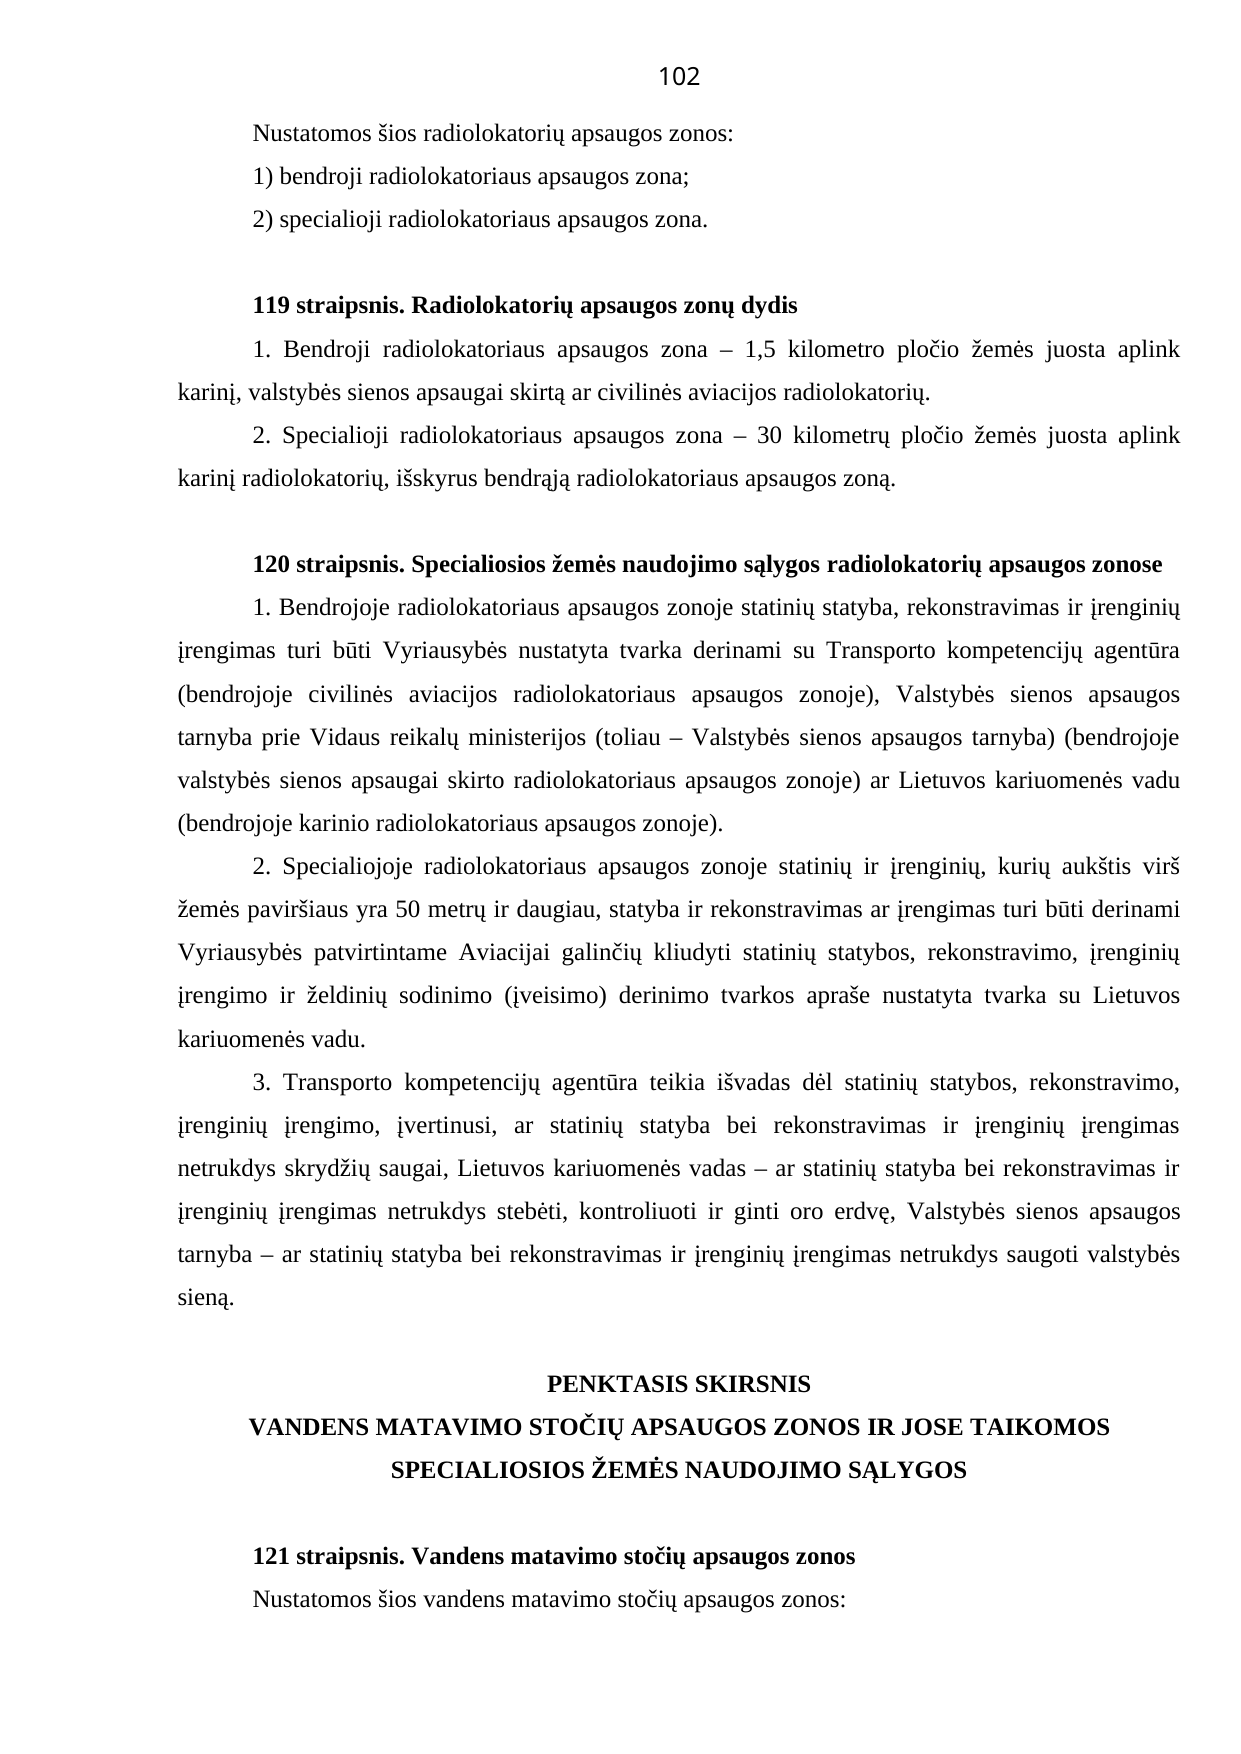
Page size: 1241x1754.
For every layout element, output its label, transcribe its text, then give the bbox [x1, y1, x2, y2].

text PENKTASIS SKIRSNIS [177, 1369, 1181, 1397]
text 1. Bendroji radiolokatoriaus apsaugos zona – 1,5 kilometro pločio žemės juosta aplink karinį, valstybės sienos apsaugai skirtą ar civilinės aviacijos radiolokatorių. [177, 334, 1181, 406]
text 2. Specialioji radiolokatoriaus apsaugos zona – 30 kilometrų pločio žemės juosta aplink karinį radiolokatorių, išskyrus bendrąją radiolokatoriaus apsaugos zoną. [177, 420, 1181, 492]
text Nustatomos šios vandens matavimo stočių apsaugos zonos: [177, 1584, 1181, 1613]
text 3. Transporto kompetencijų agentūra teikia išvadas dėl statinių statybos, rekonstravimo, įrenginių įrengimo, įvertinusi, ar statinių statyba bei rekonstravimas ir įrenginių įrengimas netrukdys skrydžių saugai, Lietuvos kariuomenės vadas – ar statinių statyba bei rekonstravimas ir įrenginių įrengimas netrukdys stebėti, kontroliuoti ir ginti oro erdvę, Valstybės sienos apsaugos tarnyba – ar statinių statyba bei rekonstravimas ir įrenginių įrengimas netrukdys saugoti valstybės sieną. [177, 1067, 1181, 1311]
text 119 straipsnis. Radiolokatorių apsaugos zonų dydis [177, 291, 1181, 319]
text 1) bendroji radiolokatoriaus apsaugos zona; [177, 161, 1181, 190]
text Nustatomos šios radiolokatorių apsaugos zonos: [177, 118, 1181, 147]
text 120 straipsnis. Specialiosios žemės naudojimo sąlygos radiolokatorių apsaugos zonose [252, 549, 1181, 578]
text VANDENS MATAVIMO STOČIŲ APSAUGOS ZONOS IR JOSE TAIKOMOS SPECIALIOSIOS ŽEMĖS NAUDOJIMO SĄLYGOS [177, 1412, 1181, 1484]
text 2. Specialiojoje radiolokatoriaus apsaugos zonoje statinių ir įrenginių, kurių aukštis virš žemės paviršiaus yra 50 metrų ir daugiau, statyba ir rekonstravimas ar įrengimas turi būti derinami Vyriausybės patvirtintame Aviacijai galinčių kliudyti statinių statybos, rekonstravimo, įrenginių įrengimo ir želdinių sodinimo (įveisimo) derinimo tvarkos apraše nustatyta tvarka su Lietuvos kariuomenės vadu. [177, 851, 1181, 1052]
text 121 straipsnis. Vandens matavimo stočių apsaugos zonos [177, 1541, 1181, 1570]
text 1. Bendrojoje radiolokatoriaus apsaugos zonoje statinių statyba, rekonstravimas ir įrenginių įrengimas turi būti Vyriausybės nustatyta tvarka derinami su Transporto kompetencijų agentūra (bendrojoje civilinės aviacijos radiolokatoriaus apsaugos zonoje), Valstybės sienos apsaugos tarnyba prie Vidaus reikalų ministerijos (toliau – Valstybės sienos apsaugos tarnyba) (bendrojoje valstybės sienos apsaugai skirto radiolokatoriaus apsaugos zonoje) ar Lietuvos kariuomenės vadu (bendrojoje karinio radiolokatoriaus apsaugos zonoje). [177, 592, 1181, 837]
text 2) specialioji radiolokatoriaus apsaugos zona. [177, 204, 1181, 233]
